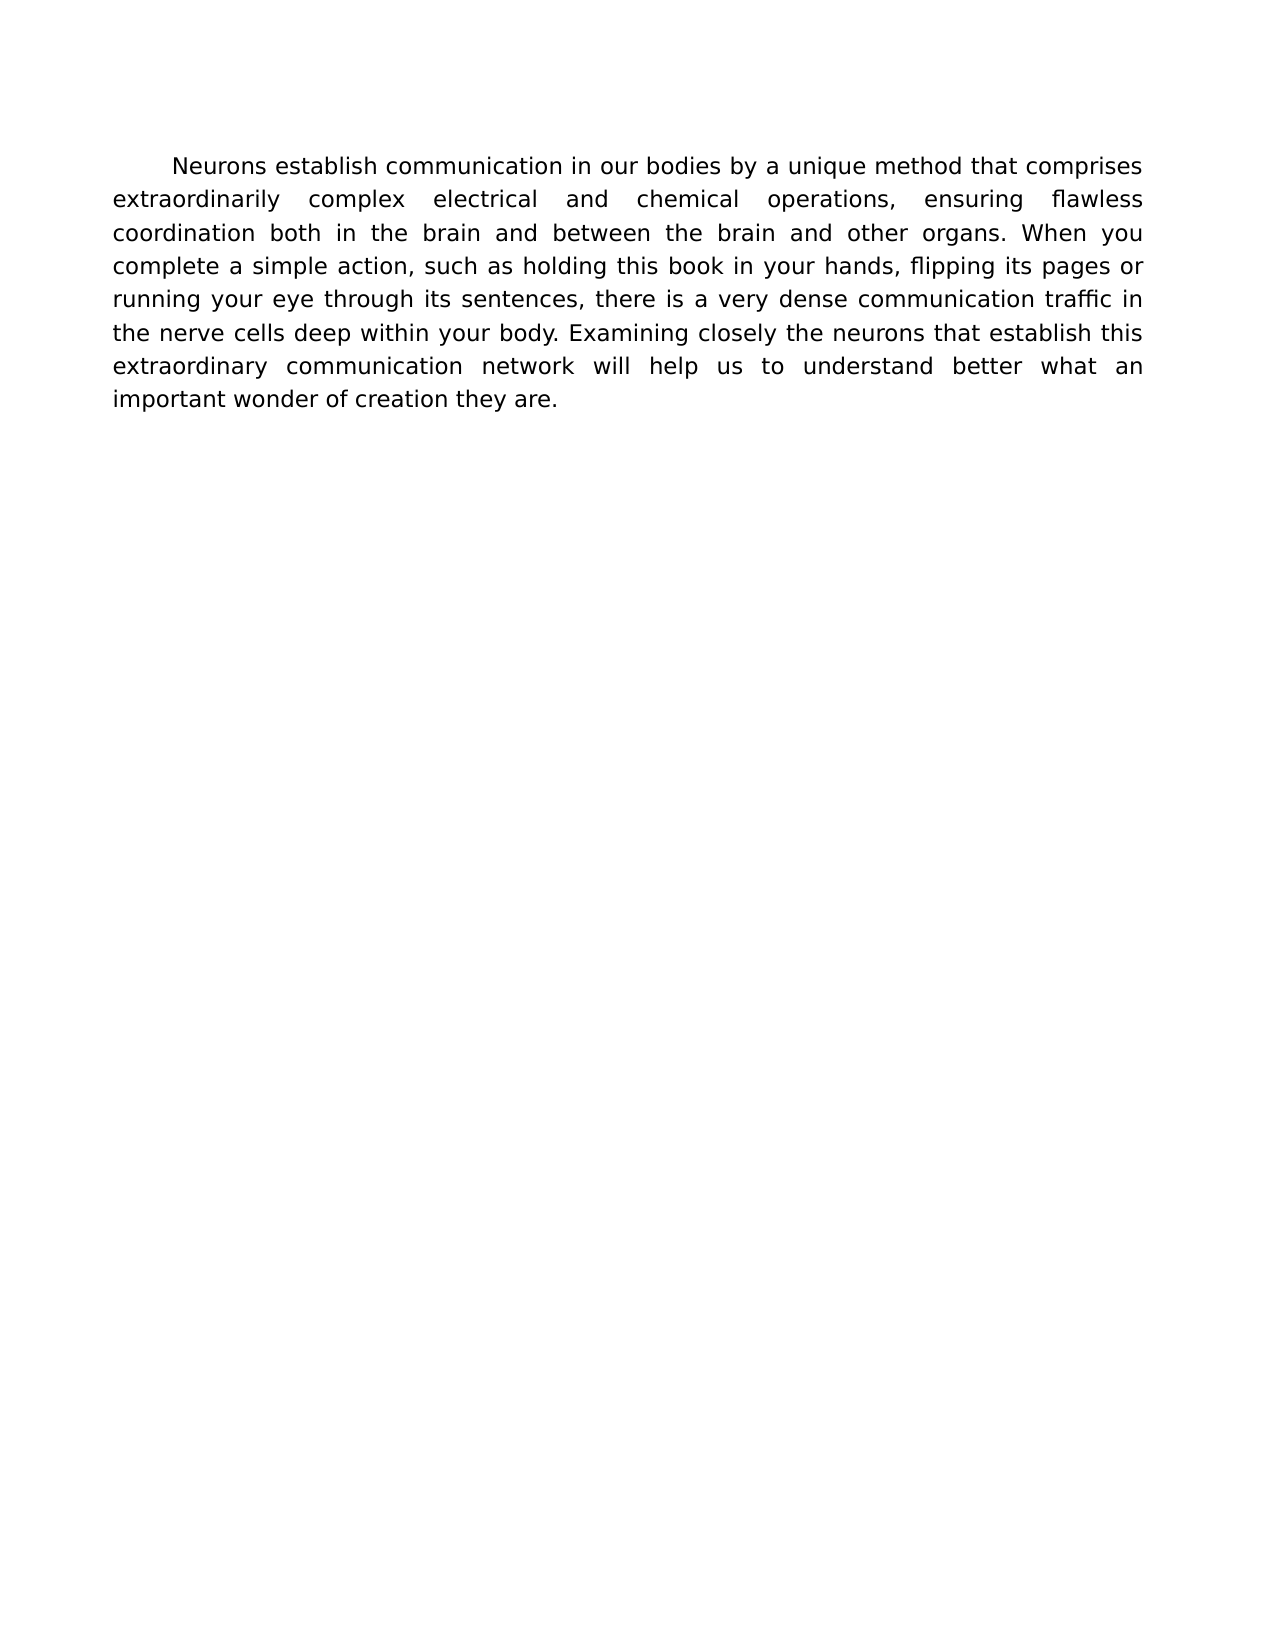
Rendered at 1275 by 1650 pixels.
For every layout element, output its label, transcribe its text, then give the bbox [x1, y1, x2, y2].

text Neurons establish communication in our bodies by a unique method that comprises extraordinarily complex electrical and chemical operations, ensuring flawless coordination both in the brain and between the brain and other organs. When you complete a simple action, such as holding this book in your hands, flipping its pages or running your eye through its sentences, there is a very dense communication traffic in the nerve cells deep within your body. Examining closely the neurons that establish this extraordinary communication network will help us to understand better what an important wonder of creation they are. [112, 148, 1145, 414]
